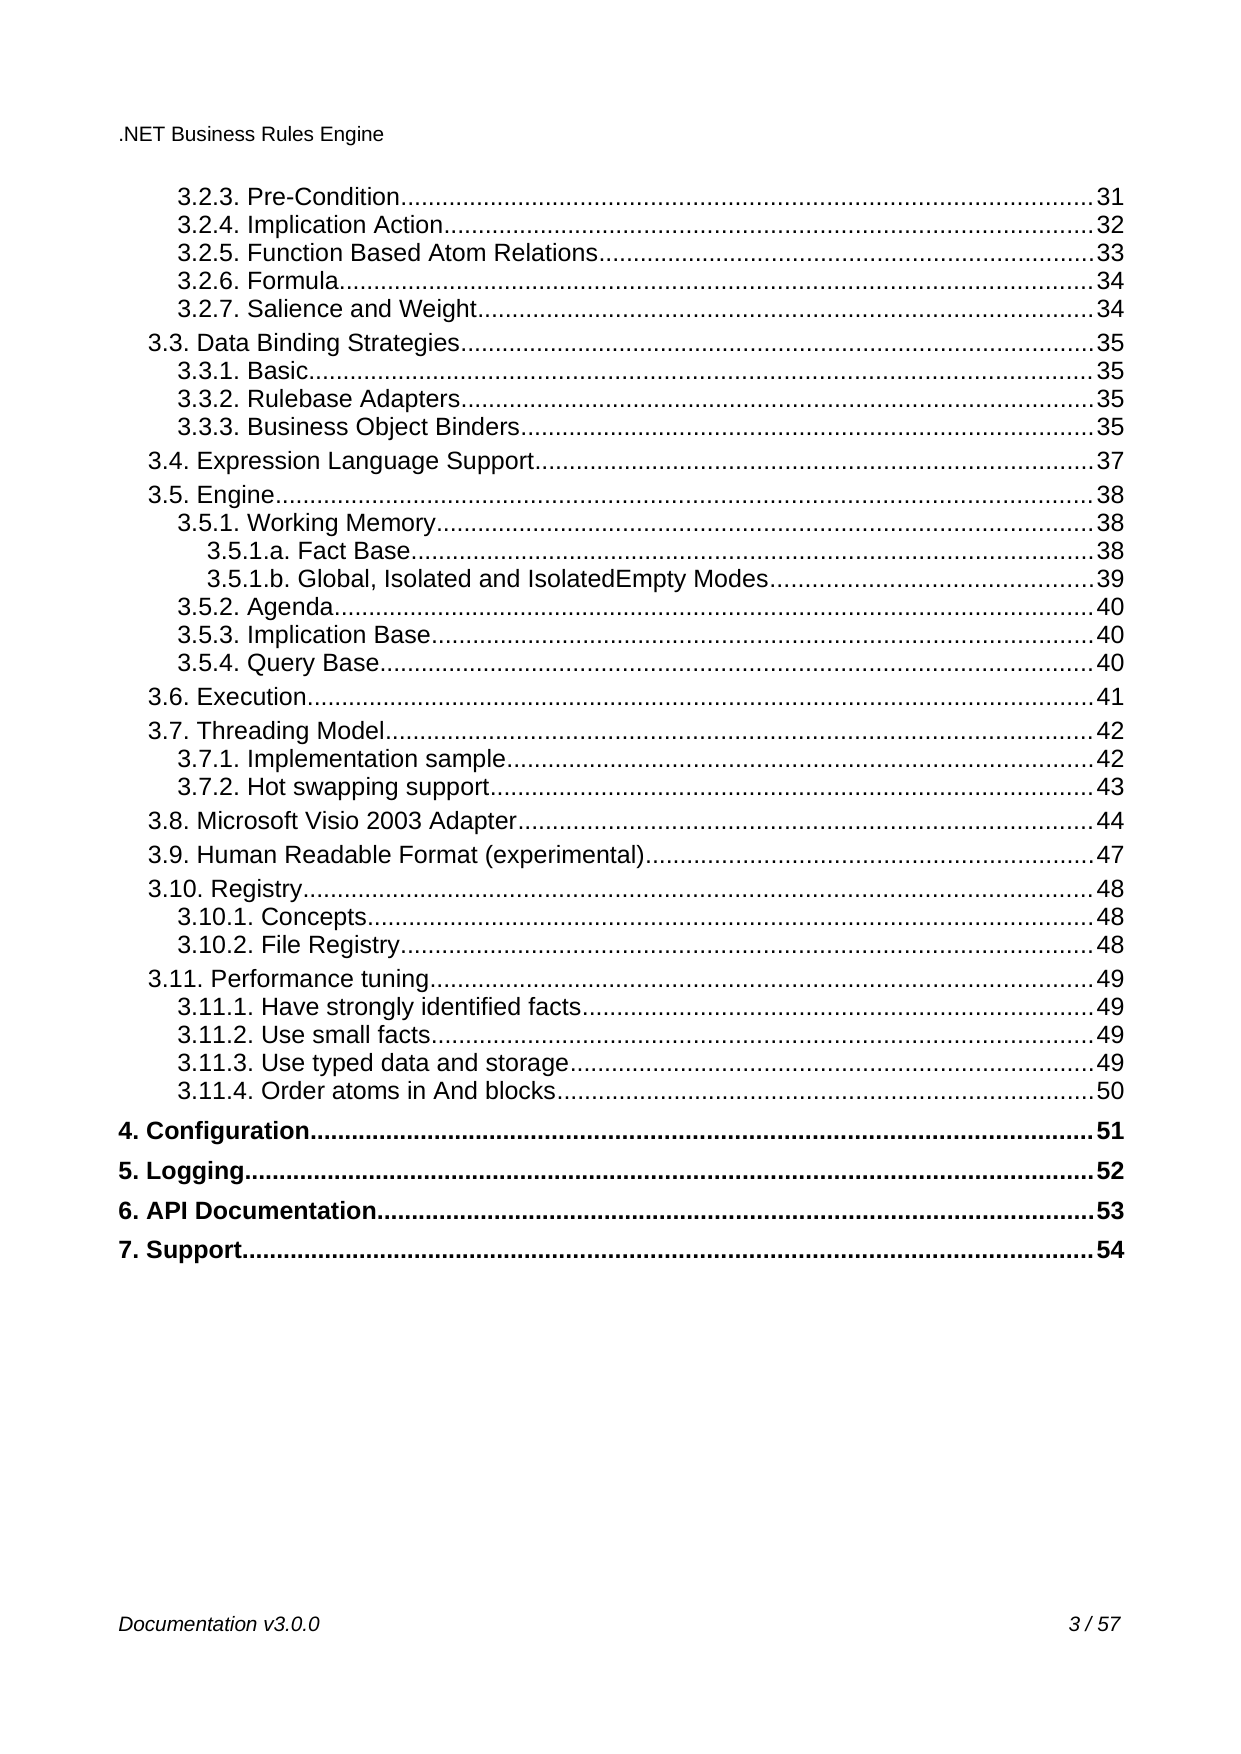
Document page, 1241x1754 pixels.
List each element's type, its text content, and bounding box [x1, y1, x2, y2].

text 3.5.1.b. Global, Isolated and IsolatedEmpty Modes 39 [207, 565, 1124, 593]
text 3.7.2. Hot swapping support 43 [177, 773, 1124, 801]
text 3.10.2. File Registry 48 [177, 931, 1124, 959]
text 3.7. Threading Model 42 [148, 717, 1124, 745]
text 3.5. Engine 38 [148, 481, 1124, 509]
text 3.2.5. Function Based Atom Relations 33 [177, 239, 1124, 267]
text 3.11.3. Use typed data and storage 49 [177, 1049, 1124, 1077]
text 3.6. Execution 41 [148, 683, 1124, 711]
text 3.5.1. Working Memory 38 [177, 509, 1124, 537]
text 3.8. Microsoft Visio 2003 Adapter 44 [148, 807, 1124, 835]
text 3.4. Expression Language Support 37 [148, 447, 1124, 475]
text 3.3.1. Basic 35 [177, 357, 1124, 385]
text 4. Configuration 51 [118, 1117, 1124, 1145]
text 3.3.3. Business Object Binders 35 [177, 413, 1124, 441]
text 3.9. Human Readable Format (experimental) 47 [148, 841, 1124, 869]
text 3.2.7. Salience and Weight 34 [177, 295, 1124, 323]
text 3.2.4. Implication Action 32 [177, 211, 1124, 239]
text 3.5.3. Implication Base 40 [177, 621, 1124, 649]
text 3.3.2. Rulebase Adapters 35 [177, 385, 1124, 413]
text 3.11.1. Have strongly identified facts 49 [177, 993, 1124, 1021]
text 3.5.1.a. Fact Base 38 [207, 537, 1124, 565]
text 3.7.1. Implementation sample 42 [177, 745, 1124, 773]
text 7. Support 54 [118, 1236, 1124, 1264]
text 3.5.4. Query Base 40 [177, 649, 1124, 677]
text 3.11. Performance tuning 49 [148, 965, 1124, 993]
text 3.11.4. Order atoms in And blocks 50 [177, 1077, 1124, 1105]
text 5. Logging 52 [118, 1157, 1124, 1185]
text 3.5.2. Agenda 40 [177, 593, 1124, 621]
text 3.2.6. Formula 34 [177, 267, 1124, 295]
text 3.2.3. Pre-Condition 31 [177, 183, 1124, 211]
text 3.10. Registry 48 [148, 875, 1124, 903]
text 3.10.1. Concepts 48 [177, 903, 1124, 931]
text 3.11.2. Use small facts 49 [177, 1021, 1124, 1049]
text 3.3. Data Binding Strategies 35 [148, 329, 1124, 357]
text 6. API Documentation 53 [118, 1196, 1124, 1224]
